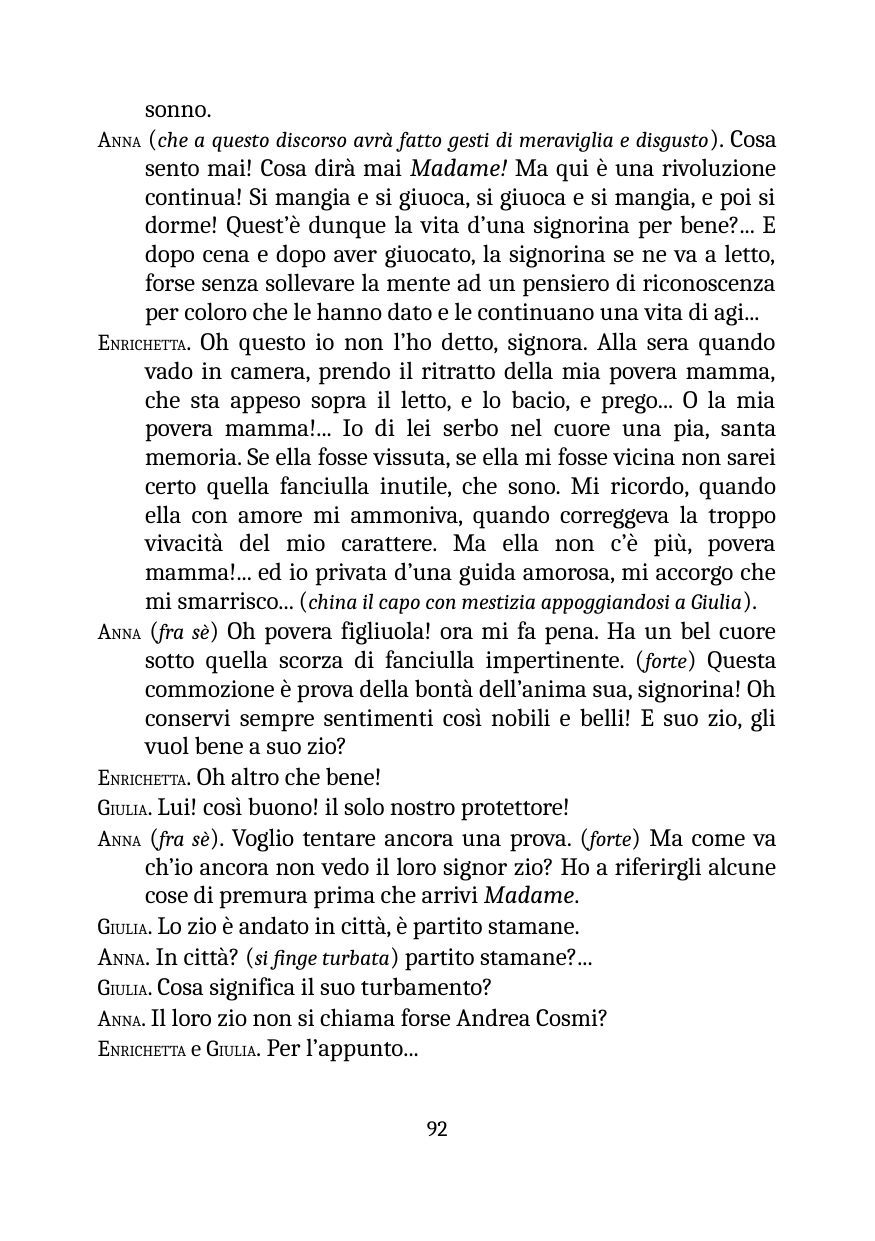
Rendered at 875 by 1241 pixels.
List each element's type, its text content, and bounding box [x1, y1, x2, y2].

text sonno. [97, 94, 777, 123]
text Anna. In città? (si finge turbata) partito stamane?... [97, 942, 777, 971]
text Giulia. Lui! così buono! il solo nostro protettore! [97, 793, 777, 822]
text Giulia. Cosa significa il suo turbamento? [97, 973, 777, 1002]
text Enrichetta e Giulia. Per l’appunto... [97, 1034, 777, 1063]
text Giulia. Lo zio è andato in città, è partito stamane. [97, 912, 777, 941]
text Anna (che a questo discorso avrà fatto gesti di meraviglia e disgusto). Cosa sento mai! Cosa dirà mai Madame! Ma qui è una rivoluzione continua! Si mangia e si giuoca, si giuoca e si mangia, e poi si dorme! Quest’è dunque la vita d’una signorina per bene?... E dopo cena e dopo aver giuocato, la signorina se ne va a letto, forse senza sollevare la mente ad un pensiero di riconoscenza per coloro che le hanno dato e le continuano una vita di agi... [97, 125, 777, 326]
text Anna (fra sè) Oh povera figliuola! ora mi fa pena. Ha un bel cuore sotto quella scorza di fanciulla impertinente. (forte) Questa commozione è prova della bontà dell’anima sua, signorina! Oh conservi sempre sentimenti così nobili e belli! E suo zio, gli vuol bene a suo zio? [97, 617, 777, 761]
text Anna (fra sè). Voglio tentare ancora una prova. (forte) Ma come va ch’io ancora non vedo il loro signor zio? Ho a riferirgli alcune cose di premura prima che arrivi Madame. [97, 824, 777, 910]
text Enrichetta. Oh altro che bene! [97, 763, 777, 792]
text Enrichetta. Oh questo io non l’ho detto, signora. Alla sera quando vado in camera, prendo il ritratto della mia povera mamma, che sta appeso sopra il letto, e lo bacio, e prego... O la mia povera mamma!... Io di lei serbo nel cuore una pia, santa memoria. Se ella fosse vissuta, se ella mi fosse vicina non sarei certo quella fanciulla inutile, che sono. Mi ricordo, quando ella con amore mi ammoniva, quando correggeva la troppo vivacità del mio carattere. Ma ella non c’è più, povera mamma!... ed io privata d’una guida amorosa, mi accorgo che mi smarrisco... (china il capo con mestizia appoggiandosi a Giulia). [97, 328, 777, 616]
text Anna. Il loro zio non si chiama forse Andrea Cosmi? [97, 1003, 777, 1032]
